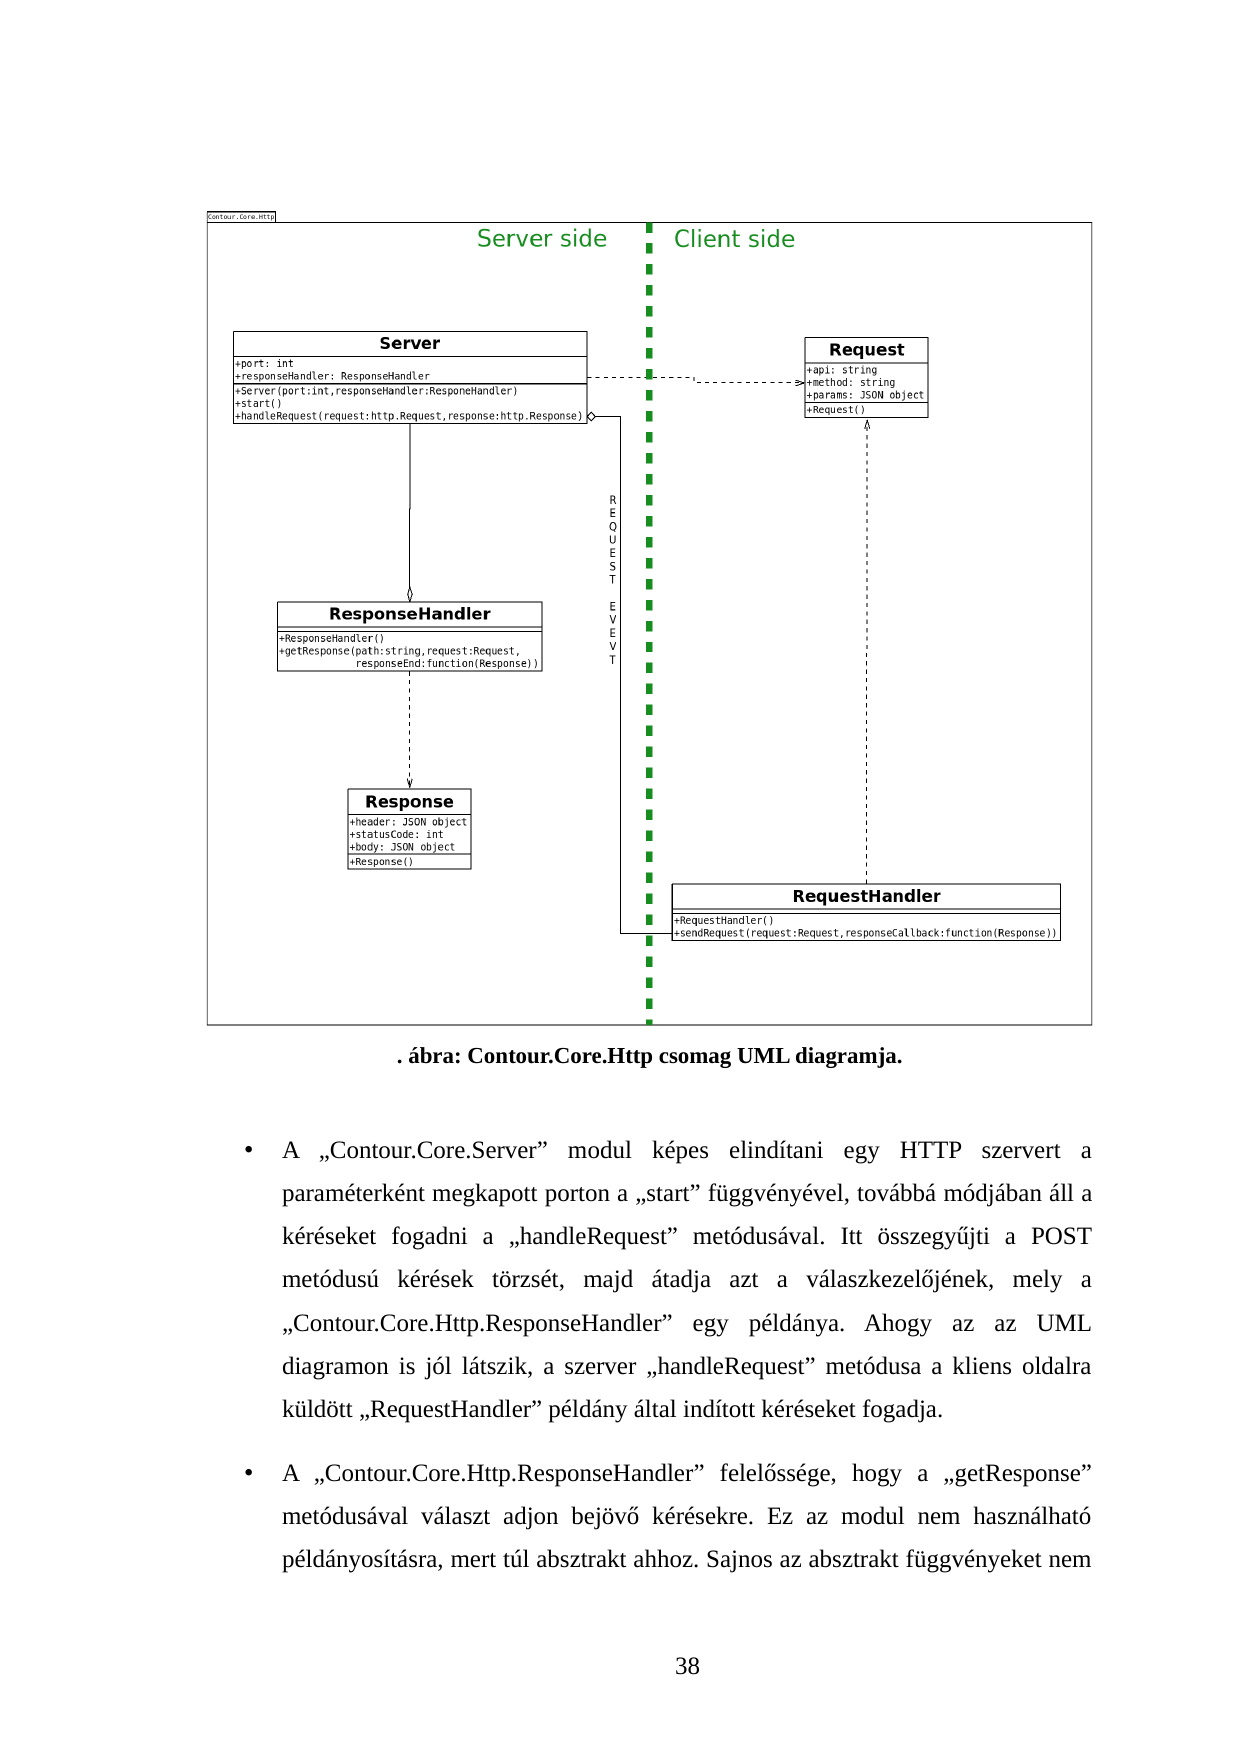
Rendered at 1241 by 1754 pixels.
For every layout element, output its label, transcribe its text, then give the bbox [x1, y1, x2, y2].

list A „Contour.Core.Http.ResponseHandler” felelőssége, hogy a „getResponse” metódusával választ adjon bejövő kérésekre. Ez az modul nem használható példányosításra, mert túl absztrakt ahhoz. Sajnos az absztrakt függvényeket nem [244, 1458, 1092, 1573]
text . ábra: Contour.Core.Http csomag UML diagramja. [207, 1029, 1092, 1068]
picture [206, 211, 1093, 1029]
list A „Contour.Core.Server” modul képes elindítani egy HTTP szervert a paraméterként megkapott porton a „start” függvényével, továbbá módjában áll a kéréseket fogadni a „handleRequest” metódusával. Itt összegyűjti a POST metódusú kérések törzsét, majd átadja azt a válaszkezelőjének, mely a „Contour.Core.Http.ResponseHandler” egy példánya. Ahogy az az UML diagramon is jól látszik, a szerver „handleRequest” metódusa a kliens oldalra küldött „RequestHandler” példány által indított kéréseket fogadja. [244, 1135, 1092, 1423]
